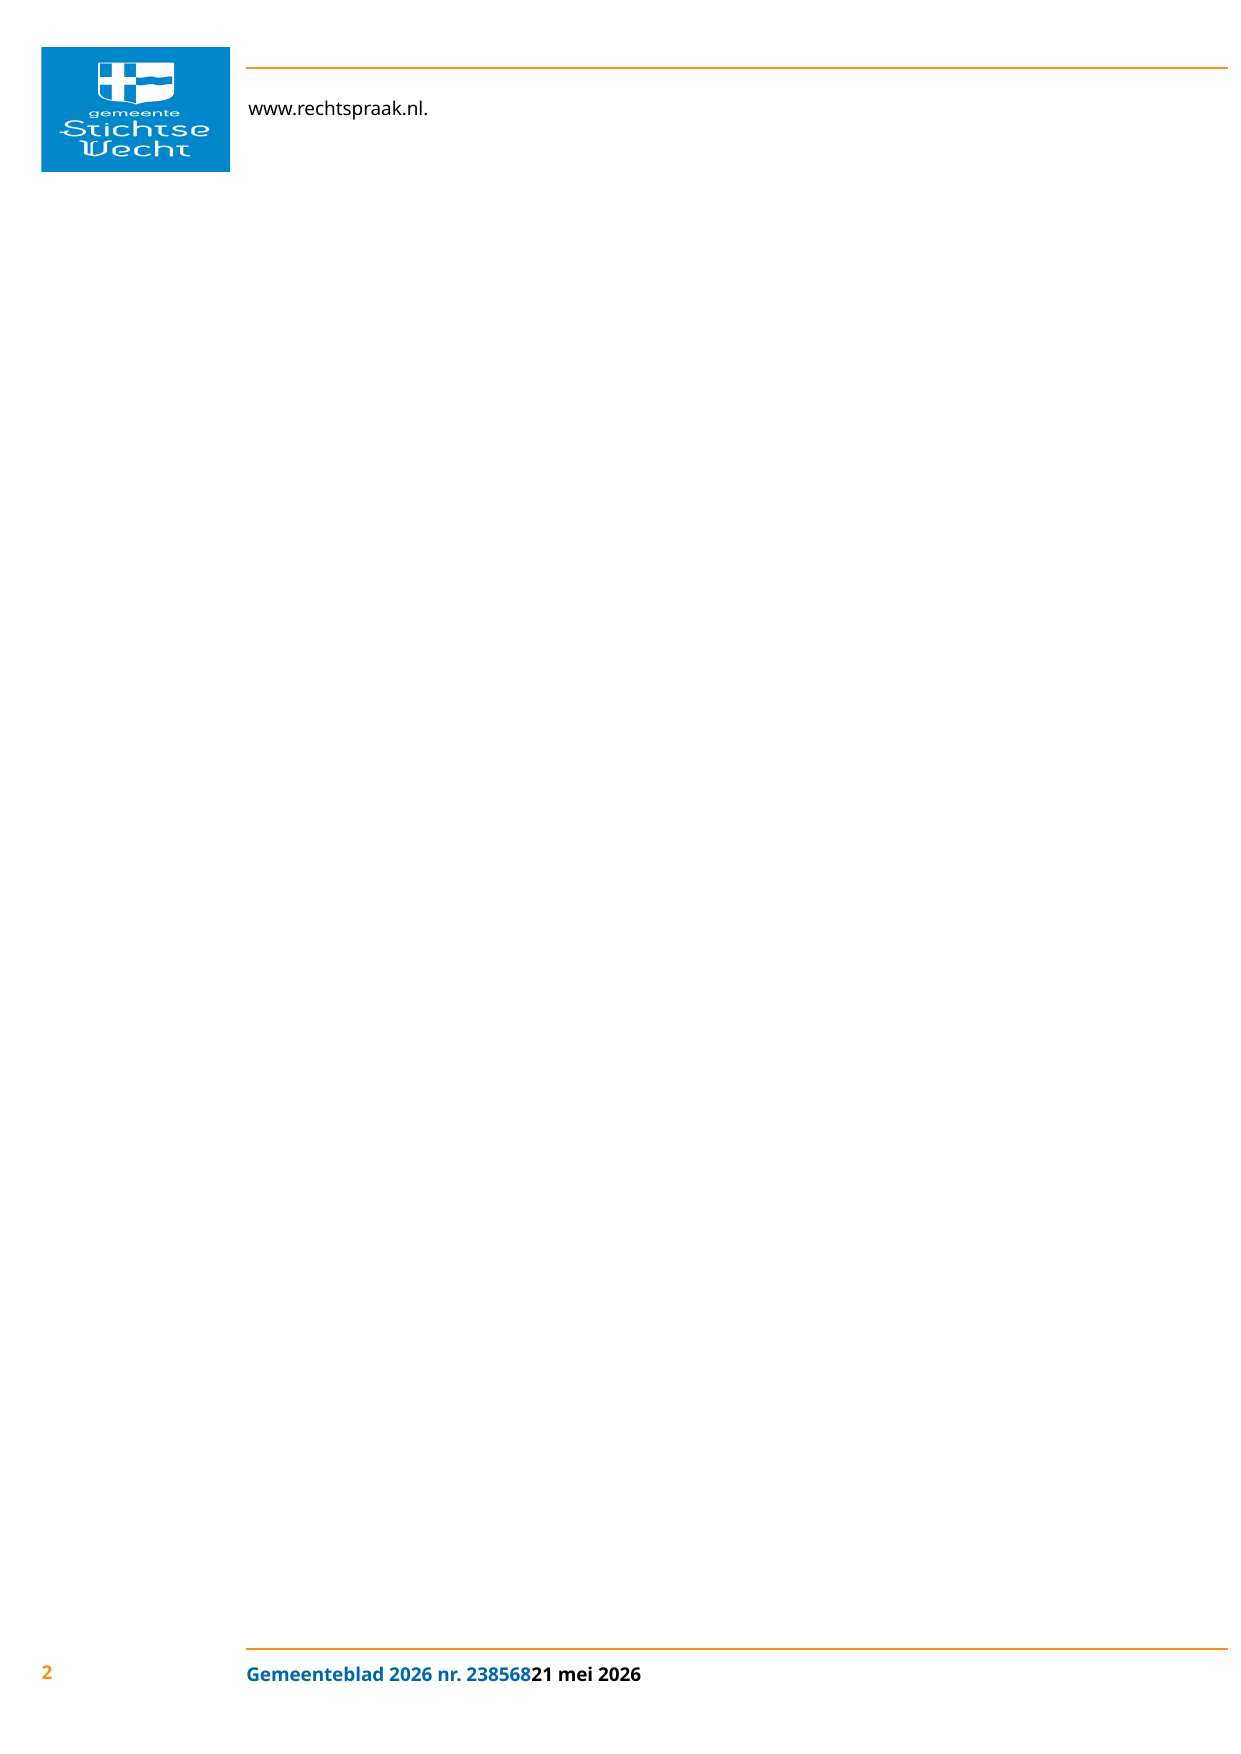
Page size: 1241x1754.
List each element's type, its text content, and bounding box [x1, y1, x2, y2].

picture [99, 63, 135, 101]
text www.rechtspraak.nl. [248, 95, 1152, 121]
picture [137, 63, 174, 103]
